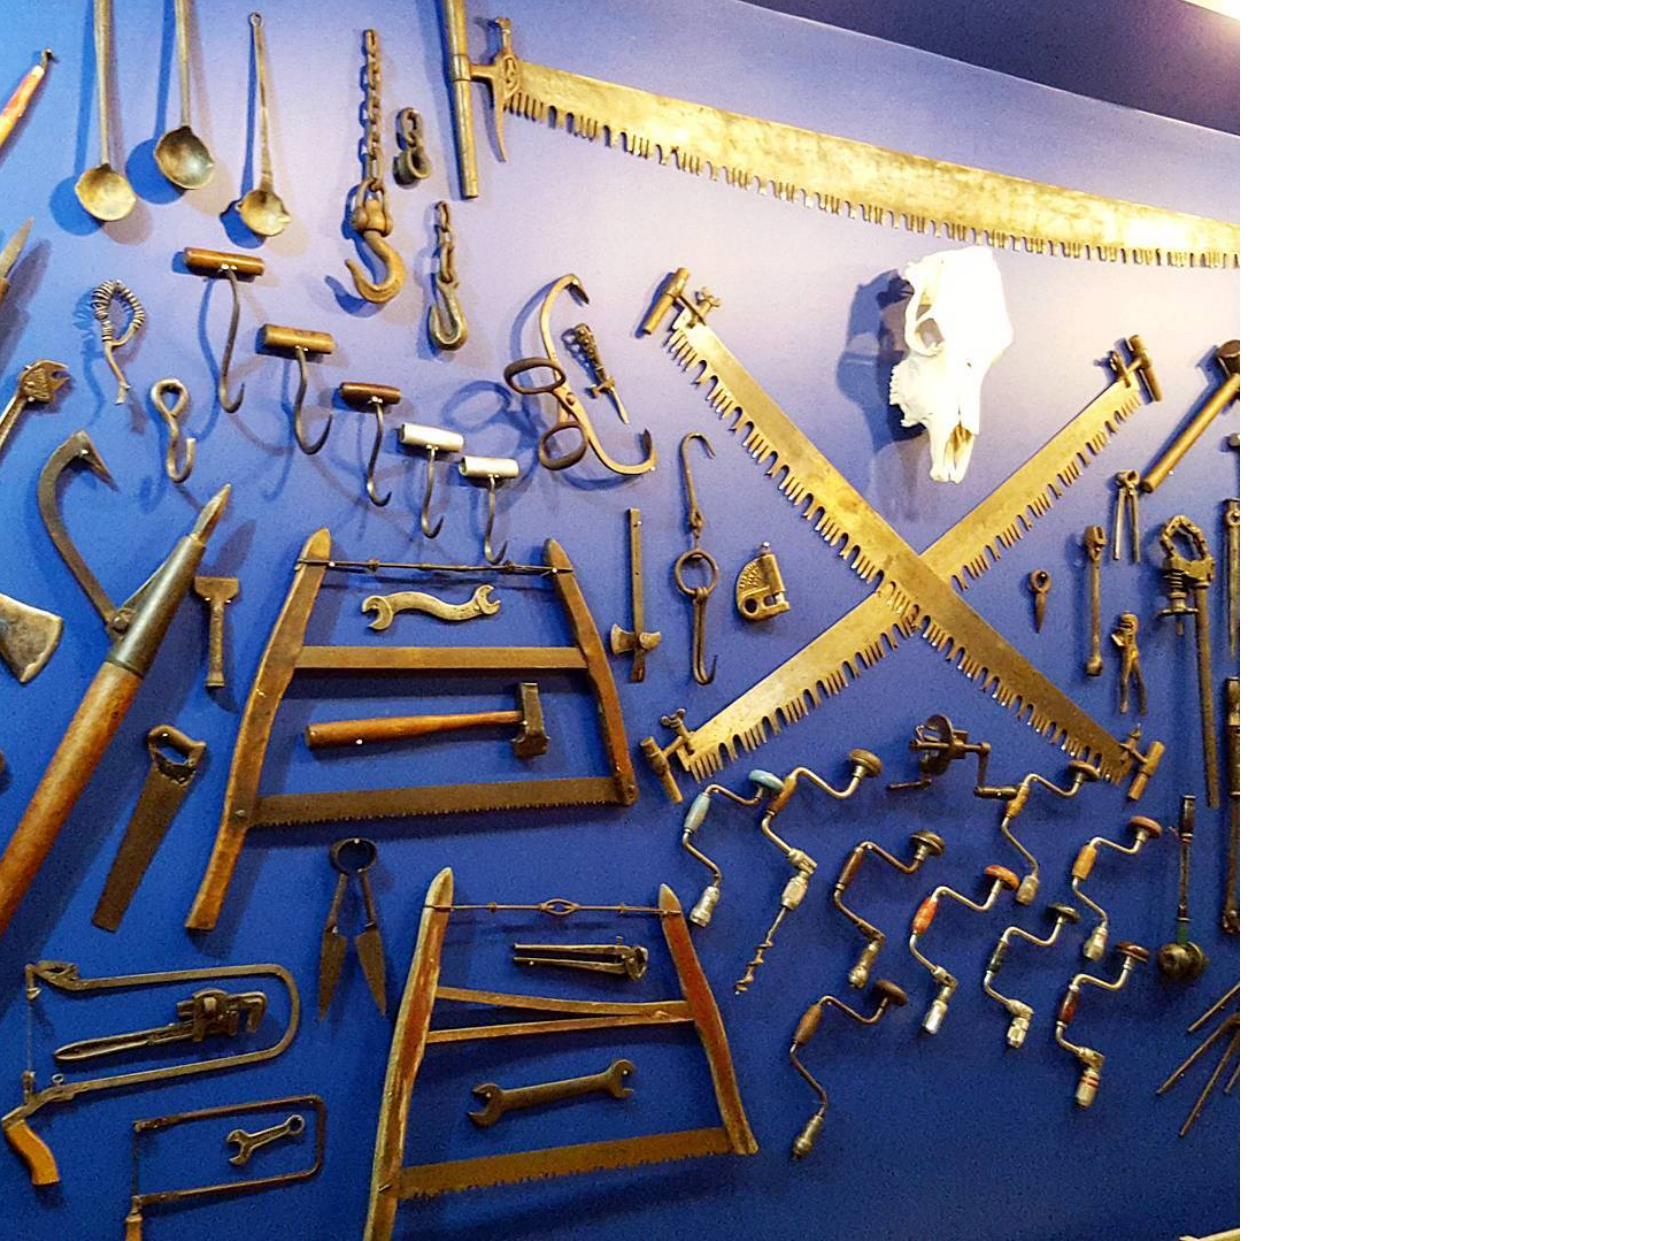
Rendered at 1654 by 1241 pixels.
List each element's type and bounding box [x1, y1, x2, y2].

picture [0, 0, 1240, 1241]
